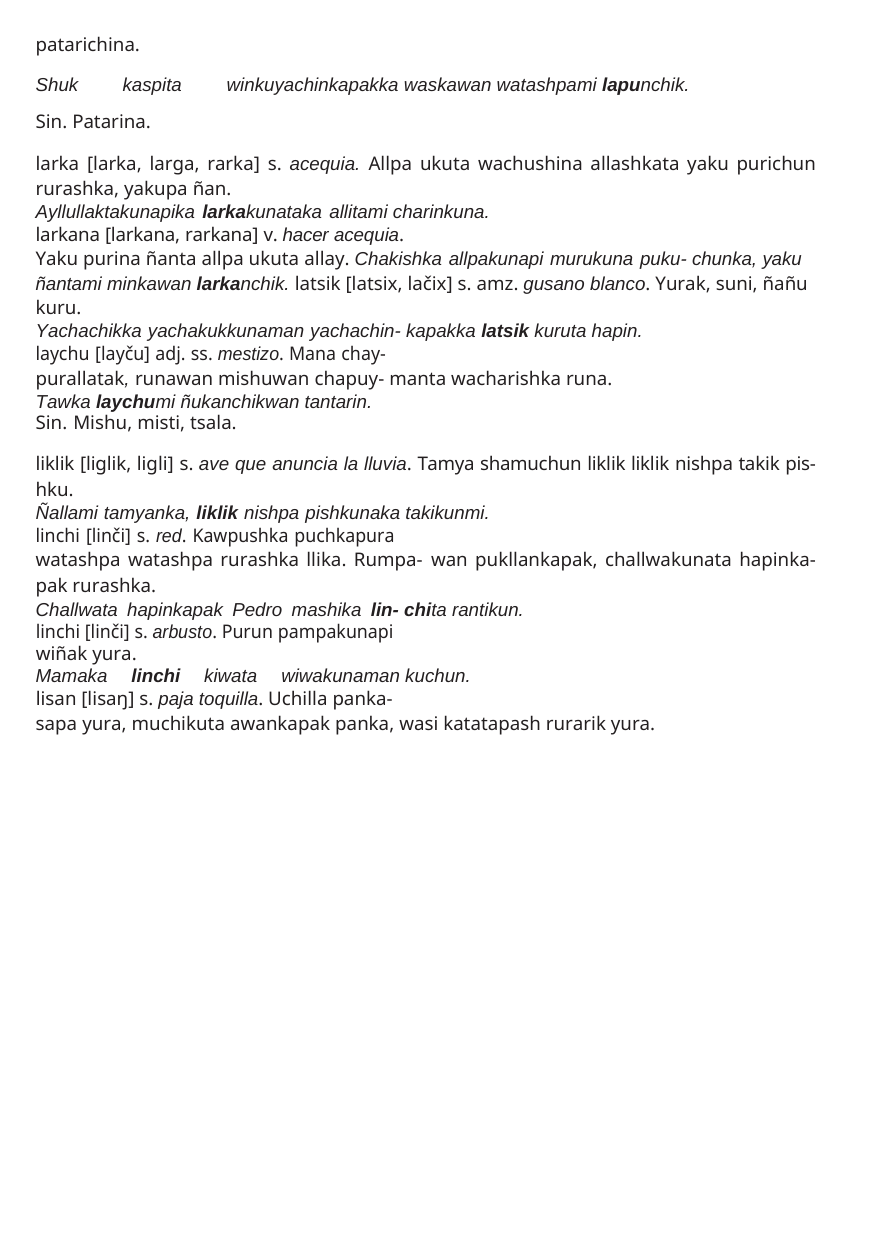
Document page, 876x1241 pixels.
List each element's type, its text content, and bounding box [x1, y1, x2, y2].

text Sin. Patarina. [35, 113, 856, 133]
text sapa yura, muchikuta awankapak panka, wasi katatapash rurarik yura. [35, 710, 816, 736]
text Shuk kaspita winkuyachinkapakka waskawan watashpami lapunchik. [35, 74, 816, 95]
text linchi [linči] s. arbusto. Purun pampakunapi [36, 621, 856, 644]
text wiñak yura. [36, 644, 856, 665]
text purallatak, runawan mishuwan chapuy- manta wacharishka runa. [35, 365, 816, 391]
text patarichina. [35, 31, 816, 57]
text linchi [linči] s. red. Kawpushka puchkapura [35, 523, 856, 547]
text Sin. Mishu, misti, tsala. [35, 413, 856, 434]
text Tawka laychumi ñukanchikwan tantarin. [35, 391, 856, 413]
text Ñallami tamyanka, liklik nishpa pishkunaka takikunmi. [35, 502, 818, 523]
text liklik [liglik, ligli] s. ave que anuncia la lluvia. Tamya shamuchun liklik liklik nishpa takik pis- hku. [35, 451, 816, 502]
text Ayllullaktakunapika larkakunataka allitami charinkuna. [35, 201, 818, 222]
text watashpa watashpa rurashka llika. Rumpa- wan pukllankapak, challwakunata hapinka- pak rurashka. [35, 547, 816, 598]
text lisan [lisaŋ] s. paja toquilla. Uchilla panka- [36, 687, 856, 710]
text laychu [layču] adj. ss. mestizo. Mana chay- [35, 342, 856, 365]
text Challwata hapinkapak Pedro mashika lin- chita rantikun. [35, 598, 817, 620]
text Mamaka linchi kiwata wiwakunaman kuchun. [35, 665, 816, 686]
text Yachachikka yachakukkunaman yachachin- kapakka latsik kuruta hapin. [35, 320, 818, 342]
text larkana [larkana, rarkana] v. hacer acequia. [35, 223, 856, 246]
text larka [larka, larga, rarka] s. acequia. Allpa ukuta wachushina allashkata yaku purichun rurashka, yakupa ñan. [35, 150, 816, 201]
text Yaku purina ñanta allpa ukuta allay. Chakishka allpakunapi murukuna puku- chunka, yaku ñantami minkawan larkanchik. latsik [latsix, lačix] s. amz. gusano blanco. Yurak, suni, ñañu kuru. [35, 246, 818, 320]
